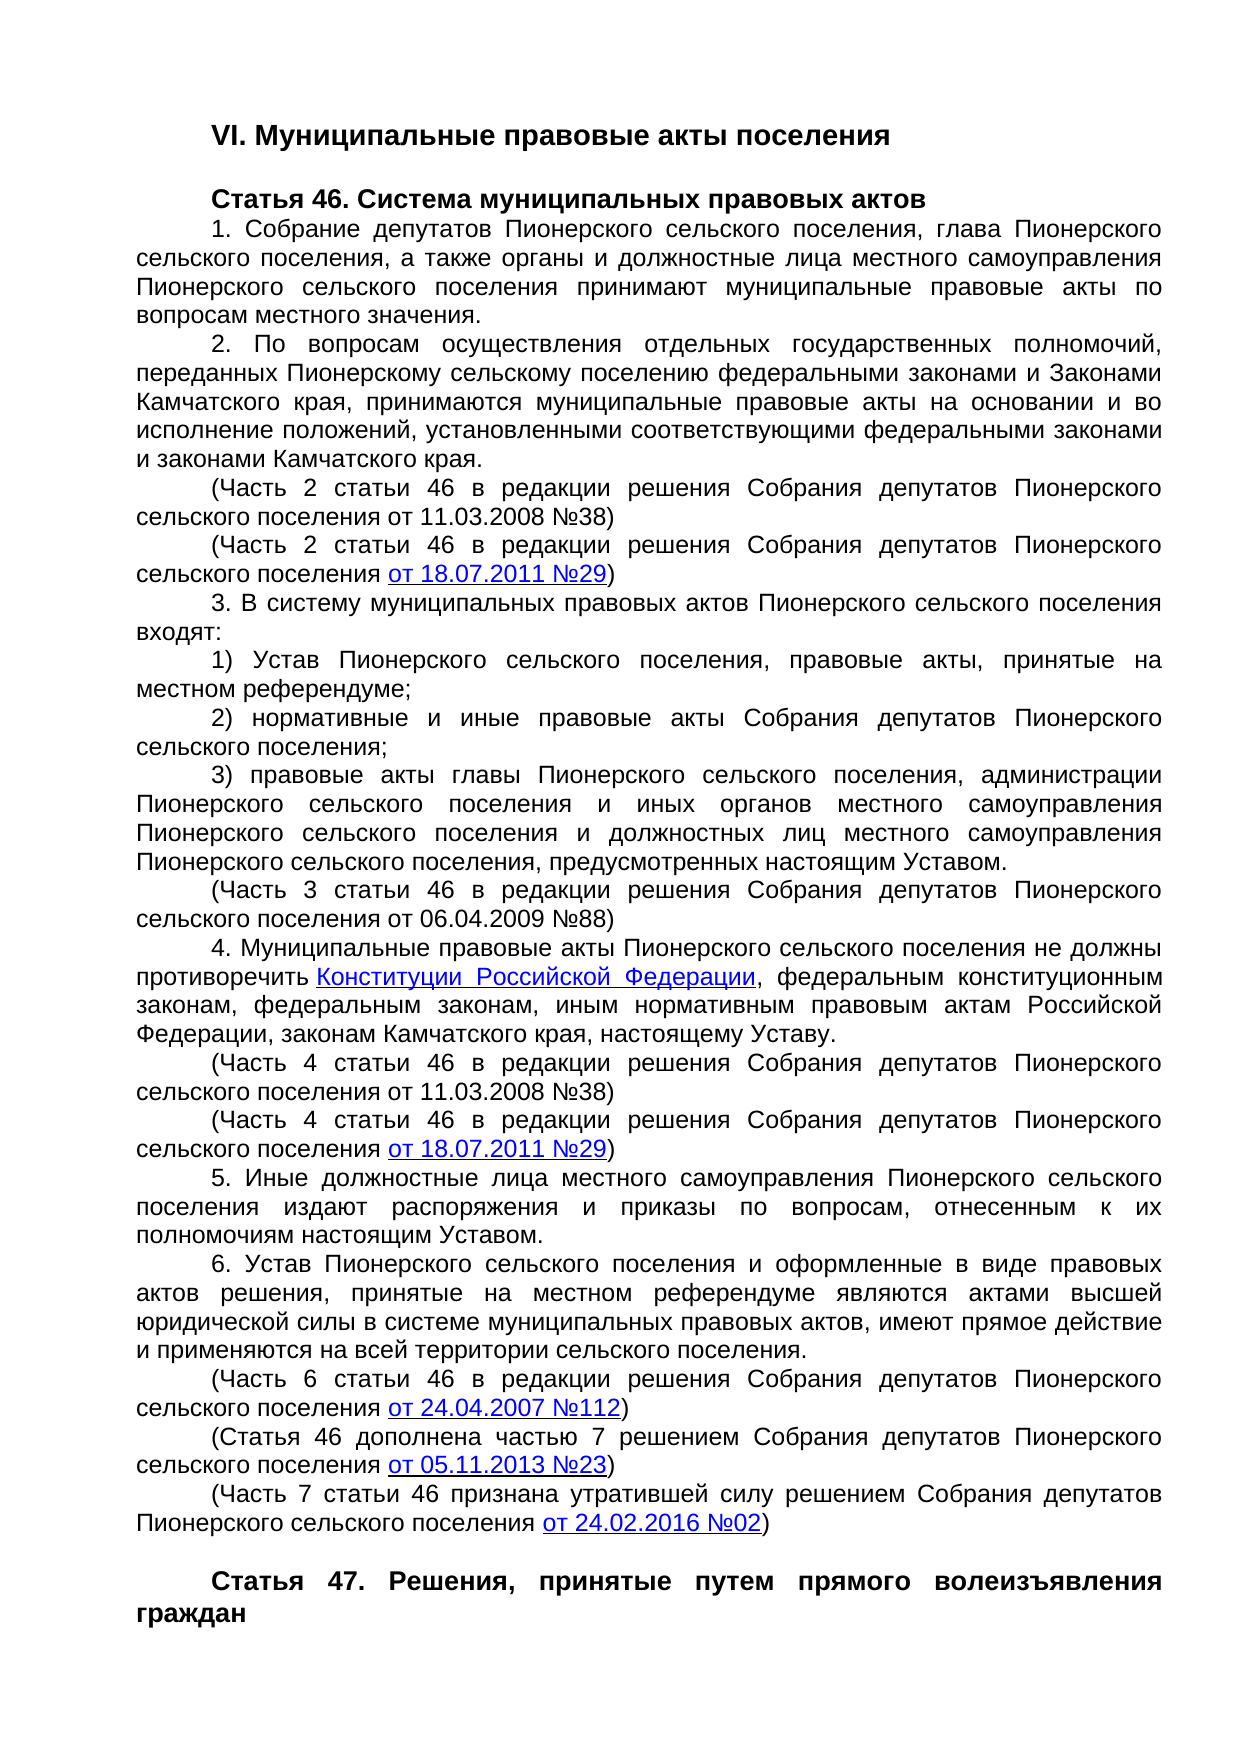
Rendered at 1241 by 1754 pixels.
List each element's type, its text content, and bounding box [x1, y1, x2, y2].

text (Часть 2 статьи 46 в редакции решения Собрания депутатов Пионерского сельского поселения от 11.03.2008 №38) [136, 473, 1163, 530]
text 3. В систему муниципальных правовых актов Пионерского сельского поселения входят: [136, 588, 1163, 645]
text Статья 46. Система муниципальных правовых актов [136, 183, 1163, 214]
text (Часть 4 статьи 46 в редакции решения Собрания депутатов Пионерского сельского поселения от 18.07.2011 №29) [136, 1105, 1163, 1163]
text (Часть 7 статьи 46 признана утратившей силу решением Собрания депутатов Пионерского сельского поселения от 24.02.2016 №02) [136, 1479, 1163, 1537]
text 5. Иные должностные лица местного самоуправления Пионерского сельского поселения издают распоряжения и приказы по вопросам, отнесенным к их полномочиям настоящим Уставом. [136, 1163, 1163, 1249]
text (Часть 4 статьи 46 в редакции решения Собрания депутатов Пионерского сельского поселения от 11.03.2008 №38) [136, 1048, 1163, 1105]
text 1) Устав Пионерского сельского поселения, правовые акты, принятые на местном референдуме; [136, 645, 1163, 703]
text (Часть 3 статьи 46 в редакции решения Собрания депутатов Пионерского сельского поселения от 06.04.2009 №88) [136, 875, 1163, 933]
text 6. Устав Пионерского сельского поселения и оформленные в виде правовых актов решения, принятые на местном референдуме являются актами высшей юридической силы в системе муниципальных правовых актов, имеют прямое действие и применяются на всей территории сельского поселения. [136, 1249, 1163, 1364]
text 2. По вопросам осуществления отдельных государственных полномочий, переданных Пионерскому сельскому поселению федеральными законами и Законами Камчатского края, принимаются муниципальные правовые акты на основании и во исполнение положений, установленными соответствующими федеральными законами и законами Камчатского края. [136, 329, 1163, 473]
text Статья 47. Решения, принятые путем прямого волеизъявления граждан [136, 1565, 1163, 1628]
text VI. Муниципальные правовые акты поселения [136, 118, 1163, 152]
text 3) правовые акты главы Пионерского сельского поселения, администрации Пионерского сельского поселения и иных органов местного самоуправления Пионерского сельского поселения и должностных лиц местного самоуправления Пионерского сельского поселения, предусмотренных настоящим Уставом. [136, 760, 1163, 875]
text 1. Собрание депутатов Пионерского сельского поселения, глава Пионерского сельского поселения, а также органы и должностные лица местного самоуправления Пионерского сельского поселения принимают муниципальные правовые акты по вопросам местного значения. [136, 214, 1163, 329]
text (Часть 2 статьи 46 в редакции решения Собрания депутатов Пионерского сельского поселения от 18.07.2011 №29) [136, 530, 1163, 588]
text (Часть 6 статьи 46 в редакции решения Собрания депутатов Пионерского сельского поселения от 24.04.2007 №112) [136, 1364, 1163, 1422]
text 4. Муниципальные правовые акты Пионерского сельского поселения не должны противоречить Конституции Российской Федерации, федеральным конституционным законам, федеральным законам, иным нормативным правовым актам Российской Федерации, законам Камчатского края, настоящему Уставу. [136, 933, 1163, 1048]
text 2) нормативные и иные правовые акты Собрания депутатов Пионерского сельского поселения; [136, 703, 1163, 760]
text (Статья 46 дополнена частью 7 решением Собрания депутатов Пионерского сельского поселения от 05.11.2013 №23) [136, 1422, 1163, 1479]
